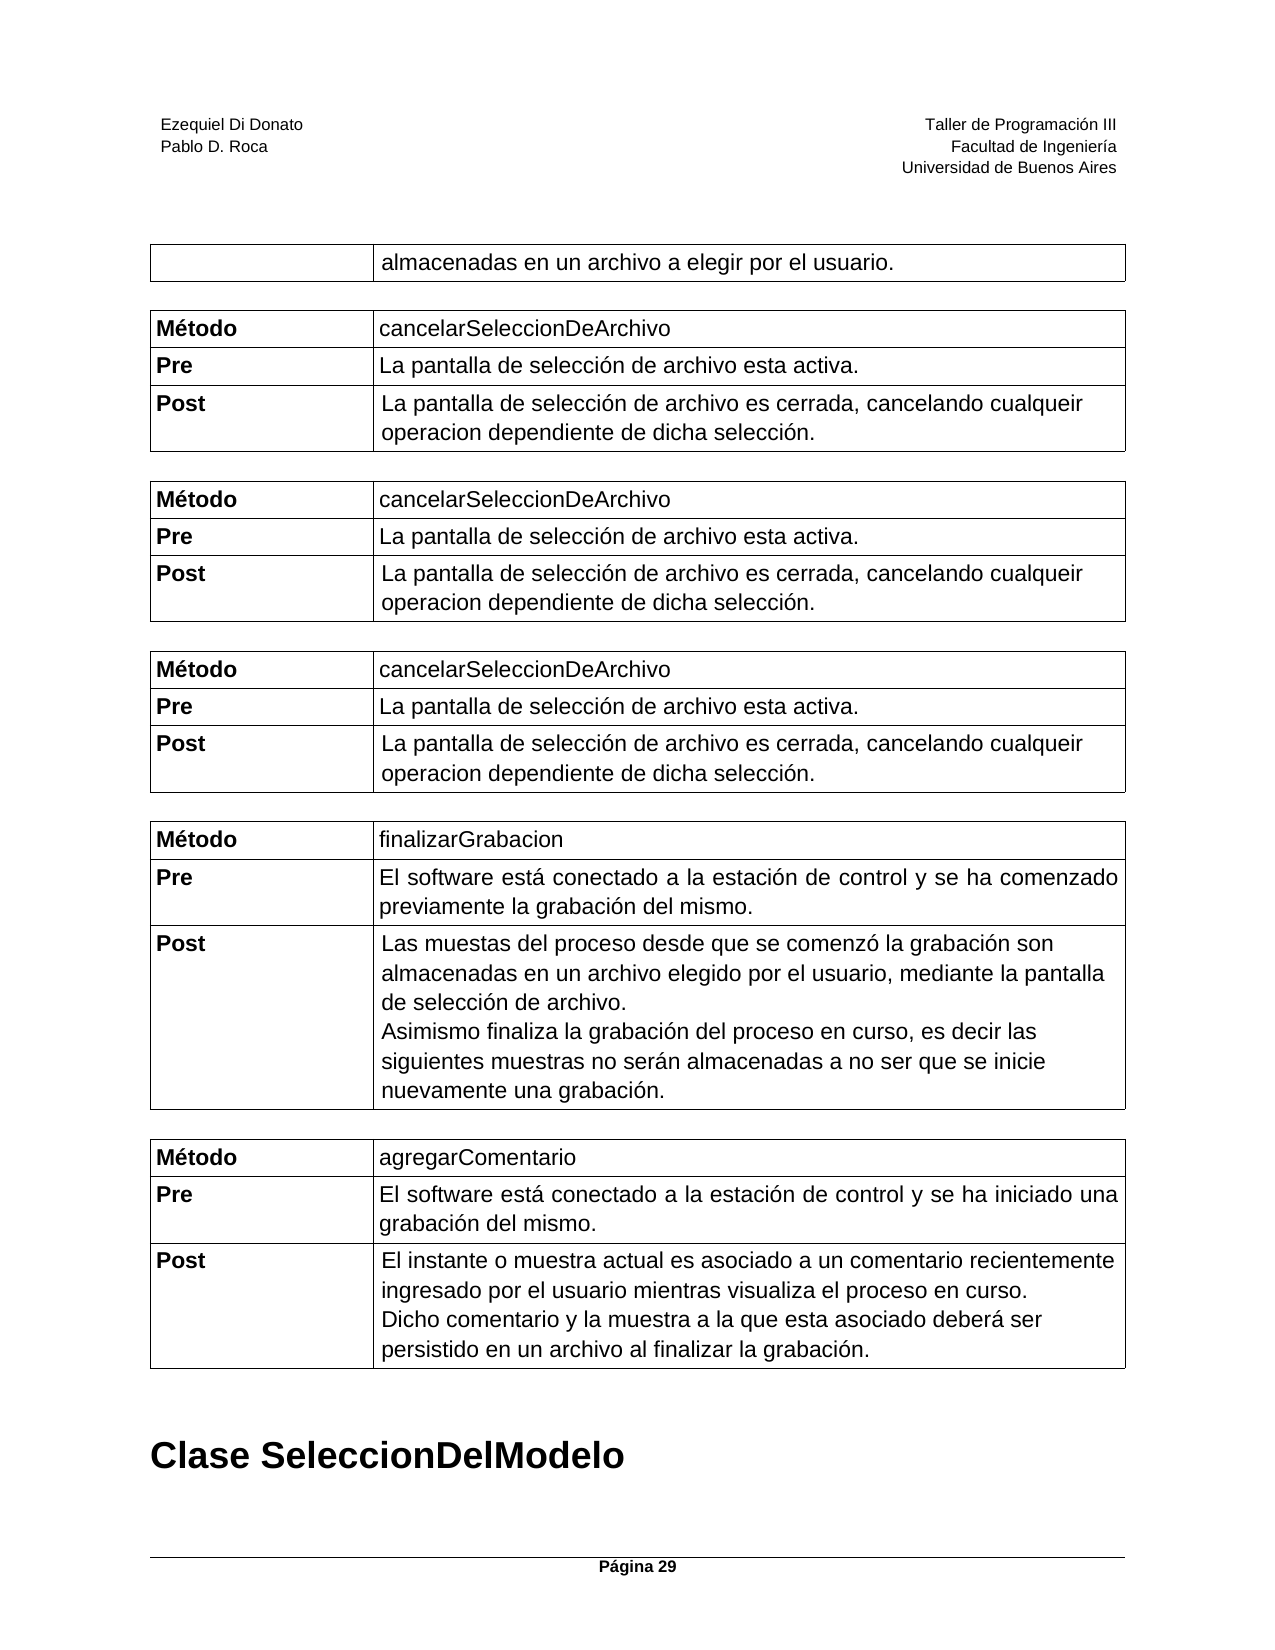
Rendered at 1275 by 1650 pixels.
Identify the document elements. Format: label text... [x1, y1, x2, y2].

table_header cancelarSeleccionDeArchivo [374, 652, 1125, 688]
table_cell La pantalla de selección de archivo esta activa. [374, 689, 1125, 725]
table_cell El software está conectado a la estación de control y se ha comenzado previamente la grabación del mismo. [374, 860, 1125, 925]
table_cell Post [151, 556, 373, 621]
table_cell La pantalla de selección de archivo esta activa. [374, 348, 1125, 384]
table_cell Las muestas del proceso desde que se comenzó la grabación son almacenadas en un archivo elegido por el usuario, mediante la pantalla de selección de archivo. Asimismo finaliza la grabación del proceso en curso, es decir las siguientes muestras no serán almacenadas a no ser que se inicie nuevamente una grabación. [374, 926, 1125, 1109]
table_cell [151, 245, 373, 281]
table_cell Post [151, 1244, 373, 1368]
table_header Método [151, 482, 373, 518]
table_cell Post [151, 386, 373, 451]
table_cell Post [151, 726, 373, 792]
table_cell Pre [151, 348, 373, 384]
table_header cancelarSeleccionDeArchivo [374, 311, 1125, 347]
table_cell Pre [151, 1177, 373, 1242]
table_header Método [151, 822, 373, 858]
table_header cancelarSeleccionDeArchivo [374, 482, 1125, 518]
table_header agregarComentario [374, 1140, 1125, 1176]
table_header Método [151, 1140, 373, 1176]
table_cell La pantalla de selección de archivo es cerrada, cancelando cualqueir operacion dependiente de dicha selección. [374, 726, 1125, 792]
table_cell almacenadas en un archivo a elegir por el usuario. [374, 245, 1125, 281]
table_header Método [151, 311, 373, 347]
table_cell Post [151, 926, 373, 1109]
table_cell El instante o muestra actual es asociado a un comentario recientemente ingresado por el usuario mientras visualiza el proceso en curso. Dicho comentario y la muestra a la que esta asociado deberá ser persistido en un archivo al finalizar la grabación. [374, 1244, 1125, 1368]
table_header Método [151, 652, 373, 688]
table_cell La pantalla de selección de archivo esta activa. [374, 519, 1125, 555]
table_cell La pantalla de selección de archivo es cerrada, cancelando cualqueir operacion dependiente de dicha selección. [374, 386, 1125, 451]
subtitle Clase SeleccionDelModelo [150, 1435, 1125, 1477]
table_header finalizarGrabacion [374, 822, 1125, 858]
table_cell El software está conectado a la estación de control y se ha iniciado una grabación del mismo. [374, 1177, 1125, 1242]
table_cell La pantalla de selección de archivo es cerrada, cancelando cualqueir operacion dependiente de dicha selección. [374, 556, 1125, 621]
table_cell Pre [151, 519, 373, 555]
table_cell Pre [151, 689, 373, 725]
table_cell Pre [151, 860, 373, 925]
